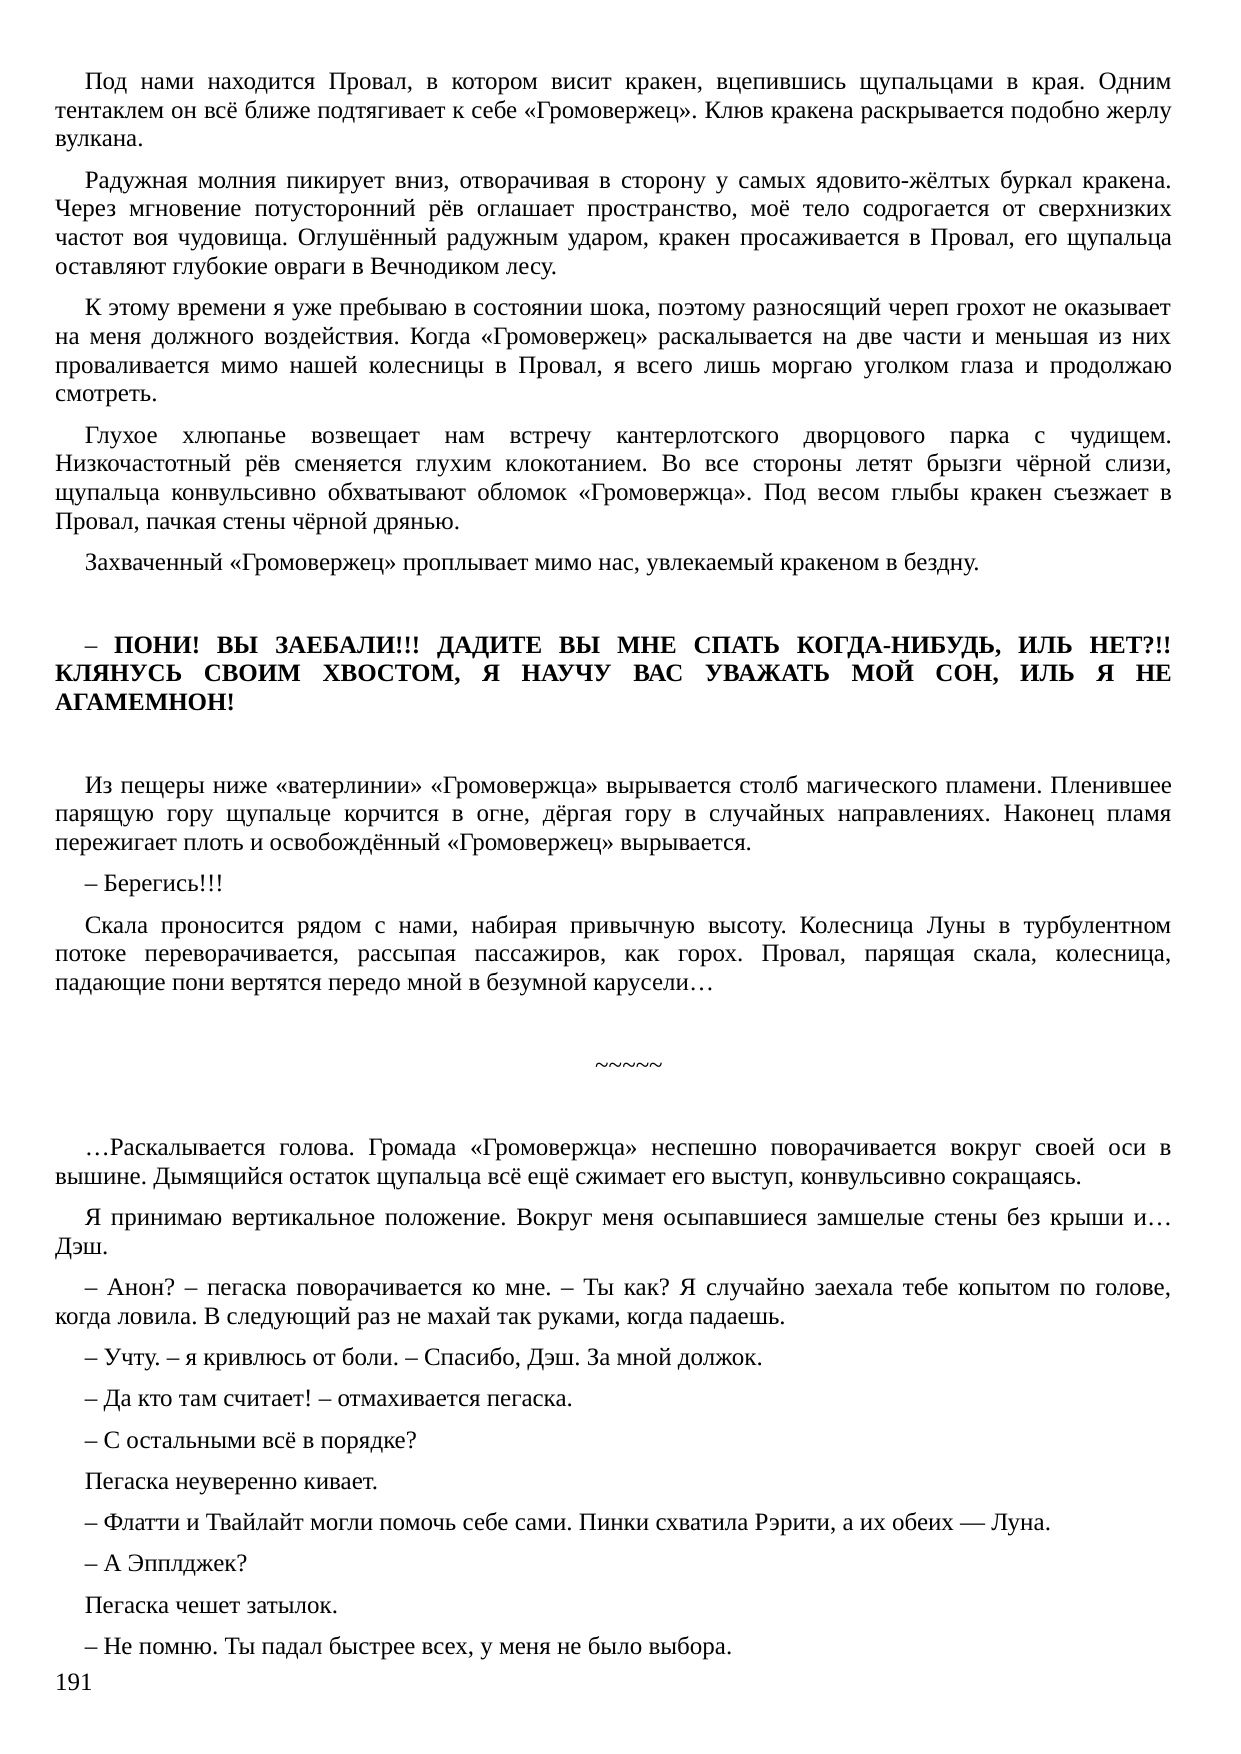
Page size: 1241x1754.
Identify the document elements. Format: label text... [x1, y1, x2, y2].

text – Берегись!!! [55, 868, 1173, 897]
text Захваченный «Громовержец» проплывает мимо нас, увлекаемый кракеном в бездну. [55, 547, 1173, 576]
text Из пещеры ниже «ватерлинии» «Громовержца» вырывается столб магического пламени. Пленившее парящую гору щупальце корчится в огне, дёргая гору в случайных направлениях. Наконец пламя пережигает плоть и освобождённый «Громовержец» вырывается. [55, 770, 1173, 856]
text Радужная молния пикирует вниз, отворачивая в сторону у самых ядовито-жёлтых буркал кракена. Через мгновение потусторонний рёв оглашает пространство, моё тело содрогается от сверхнизких частот воя чудовища. Оглушённый радужным ударом, кракен просаживается в Провал, его щупальца оставляют глубокие овраги в Вечнодиком лесу. [55, 165, 1173, 280]
text – ПОНИ! ВЫ ЗАЕБАЛИ!!! ДАДИТЕ ВЫ МНЕ СПАТЬ КОГДА-НИБУДЬ, ИЛЬ НЕТ?!! КЛЯНУСЬ СВОИМ ХВОСТОМ, Я НАУЧУ ВАС УВАЖАТЬ МОЙ СОН, ИЛЬ Я НЕ АГАМЕМНОН! [55, 630, 1173, 716]
text Пегаска чешет затылок. [55, 1590, 1173, 1618]
text – Флатти и Твайлайт могли помочь себе сами. Пинки схватила Рэрити, а их обеих — Луна. [55, 1507, 1173, 1536]
text – С остальными всё в порядке? [55, 1425, 1173, 1453]
text – Не помню. Ты падал быстрее всех, у меня не было выбора. [55, 1631, 1173, 1660]
text Я принимаю вертикальное положение. Вокруг меня осыпавшиеся замшелые стены без крыши и… Дэш. [55, 1202, 1173, 1260]
text – А Эпплджек? [55, 1548, 1173, 1577]
text Глухое хлюпанье возвещает нам встречу кантерлотского дворцового парка с чудищем. Низкочастотный рёв сменяется глухим клокотанием. Во все стороны летят брызги чёрной слизи, щупальца конвульсивно обхватывают обломок «Громовержца». Под весом глыбы кракен съезжает в Провал, пачкая стены чёрной дрянью. [55, 420, 1173, 535]
text Под нами находится Провал, в котором висит кракен, вцепившись щупальцами в края. Одним тентаклем он всё ближе подтягивает к себе «Громовержец». Клюв кракена раскрывается подобно жерлу вулкана. [55, 66, 1173, 152]
text – Анон? – пегаска поворачивается ко мне. – Ты как? Я случайно заехала тебе копытом по голове, когда ловила. В следующий раз не махай так руками, когда падаешь. [55, 1272, 1173, 1330]
text …Раскалывается голова. Громада «Громовержца» неспешно поворачивается вокруг своей оси в вышине. Дымящийся остаток щупальца всё ещё сжимает его выступ, конвульсивно сокращаясь. [55, 1132, 1173, 1190]
text ~~~~~ [55, 1050, 1173, 1078]
text – Да кто там считает! – отмахивается пегаска. [55, 1383, 1173, 1412]
text К этому времени я уже пребываю в состоянии шока, поэтому разносящий череп грохот не оказывает на меня должного воздействия. Когда «Громовержец» раскалывается на две части и меньшая из них проваливается мимо нашей колесницы в Провал, я всего лишь моргаю уголком глаза и продолжаю смотреть. [55, 292, 1173, 407]
text Скала проносится рядом с нами, набирая привычную высоту. Колесница Луны в турбулентном потоке переворачивается, рассыпая пассажиров, как горох. Провал, парящая скала, колесница, падающие пони вертятся передо мной в безумной карусели… [55, 910, 1173, 996]
text Пегаска неуверенно кивает. [55, 1466, 1173, 1495]
text – Учту. – я кривлюсь от боли. – Спасибо, Дэш. За мной должок. [55, 1342, 1173, 1371]
